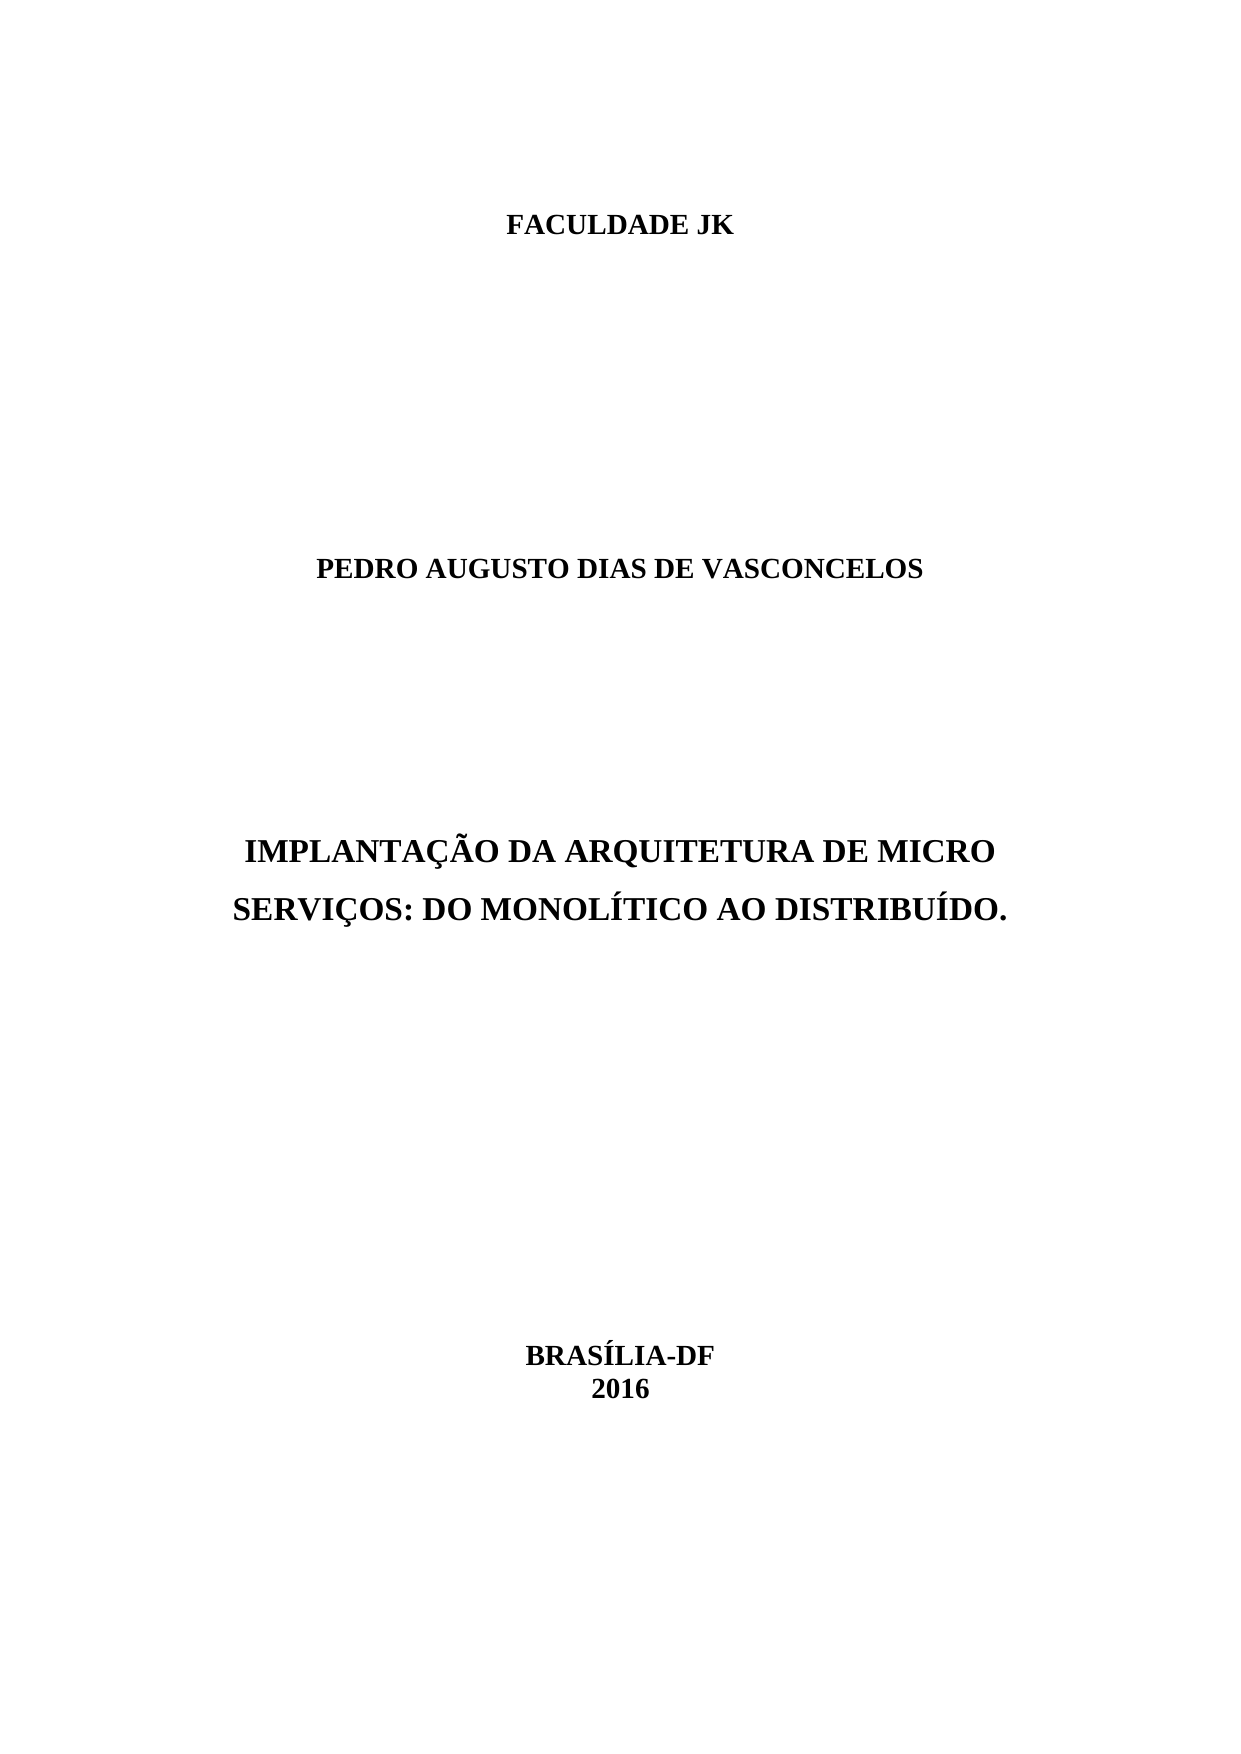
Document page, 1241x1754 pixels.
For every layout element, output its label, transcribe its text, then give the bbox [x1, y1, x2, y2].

text BRASÍLIA-DF [177, 1338, 1063, 1371]
text PEDRO AUGUSTO DIAS DE VASCONCELOS [177, 551, 1063, 585]
text Implantação da arquitetura de micro serviços: do monolítico ao distribuído. [177, 831, 1063, 927]
text FACULDADE JK [177, 207, 1063, 240]
text 2016 [177, 1371, 1063, 1405]
